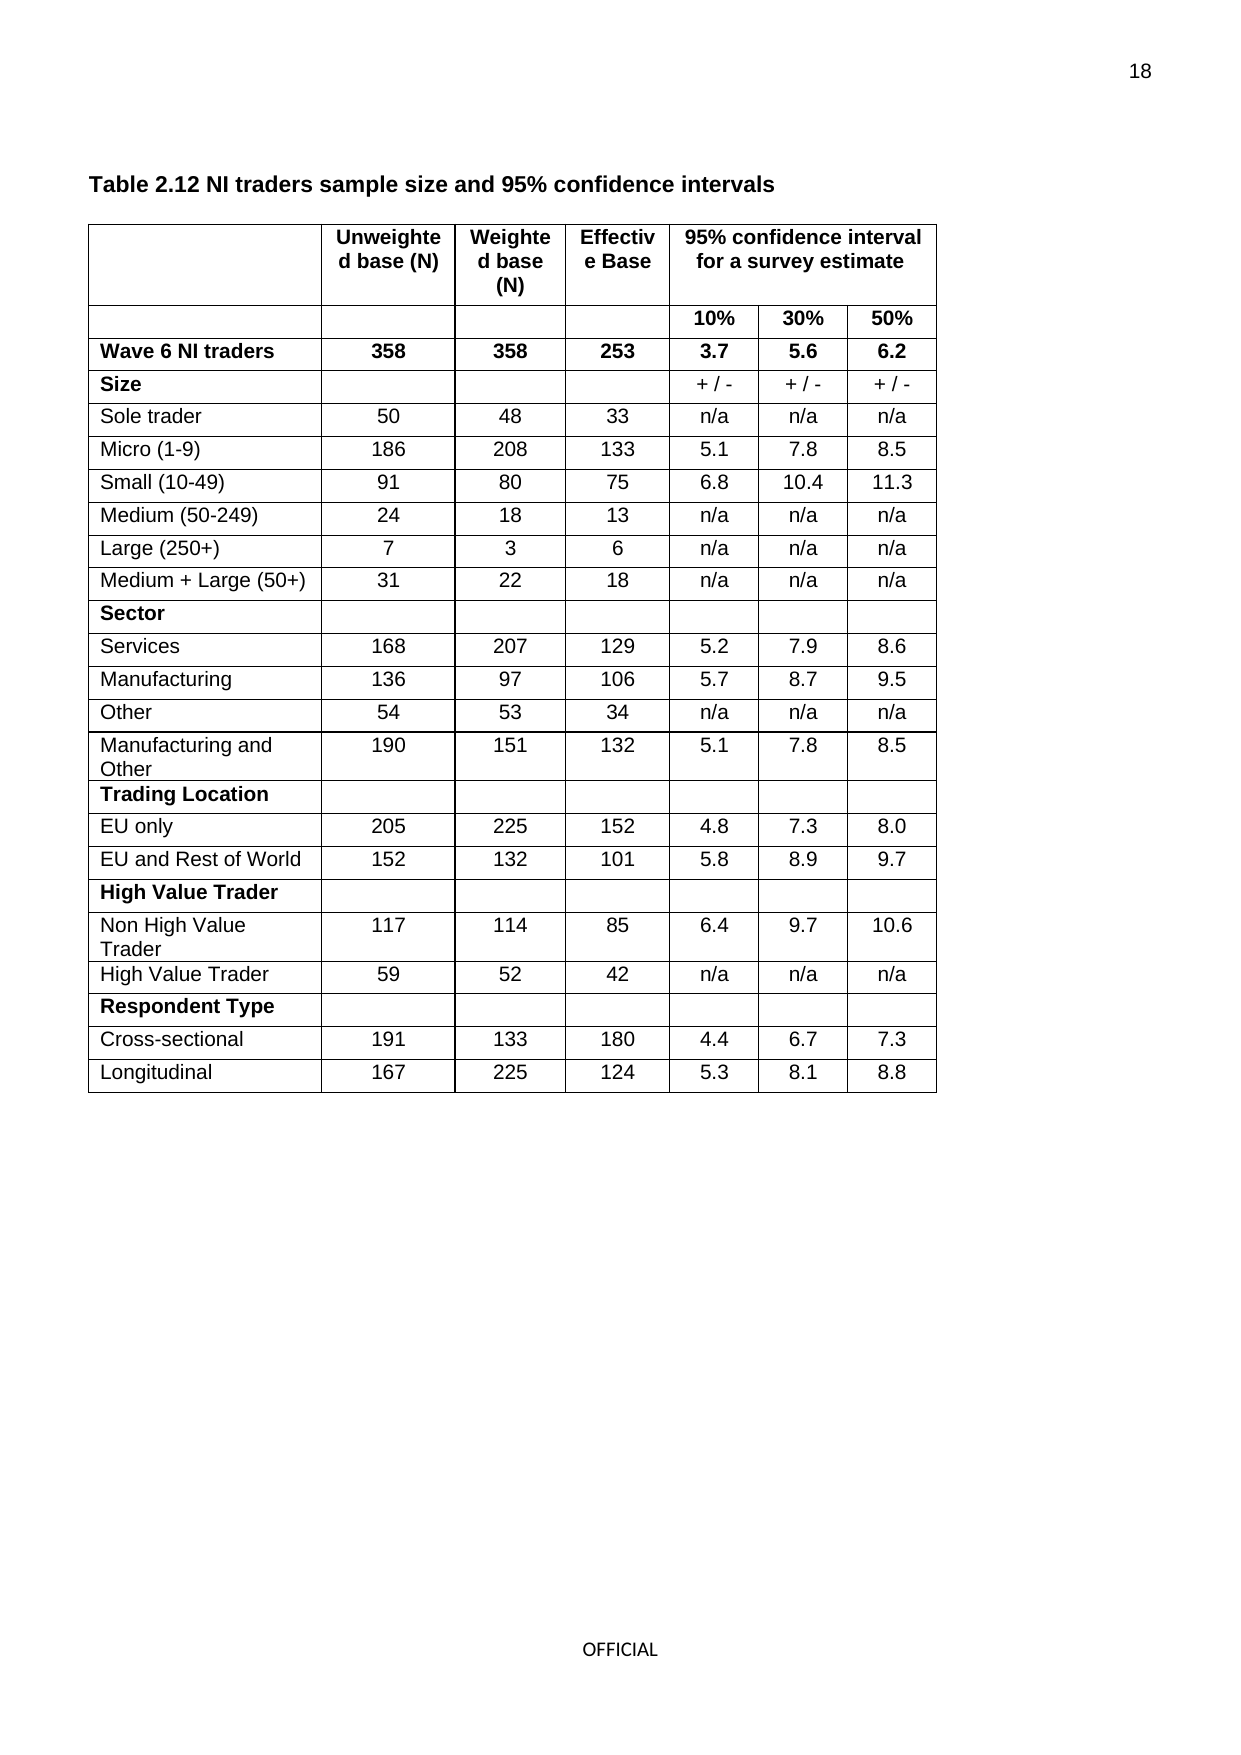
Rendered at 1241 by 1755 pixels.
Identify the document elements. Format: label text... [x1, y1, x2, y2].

table_cell 91 [322, 470, 454, 502]
table_cell 5.1 [670, 733, 758, 780]
table_cell [759, 994, 847, 1026]
table_cell 5.1 [670, 437, 758, 469]
table_cell [456, 781, 565, 813]
table_cell 85 [566, 913, 669, 961]
table_header 95% confidence interval for a survey estimate [670, 225, 936, 305]
table_cell [848, 601, 936, 633]
table_cell 8.9 [759, 847, 847, 879]
table_cell [322, 781, 454, 813]
table_cell 53 [456, 700, 565, 731]
table_cell Wave 6 NI traders [89, 339, 321, 370]
table_cell 10% [670, 306, 758, 338]
table_cell [322, 371, 454, 403]
table_cell 6.2 [848, 339, 936, 370]
table_cell 207 [456, 634, 565, 666]
table_cell 132 [456, 847, 565, 879]
table_cell 9.7 [848, 847, 936, 879]
table_cell n/a [848, 568, 936, 600]
table_cell 9.5 [848, 667, 936, 698]
table_cell Medium (50-249) [89, 503, 321, 534]
table_cell + / - [759, 371, 847, 403]
table_cell 7.3 [759, 814, 847, 846]
table_cell 3 [456, 536, 565, 567]
table_cell 10.6 [848, 913, 936, 961]
table_cell 168 [322, 634, 454, 666]
table_cell 8.7 [759, 667, 847, 698]
table_cell [566, 994, 669, 1026]
table_cell [566, 601, 669, 633]
table_cell 30% [759, 306, 847, 338]
table_header Unweighted base (N) [322, 225, 454, 305]
table_cell n/a [848, 536, 936, 567]
table_cell Size [89, 371, 321, 403]
table_cell 358 [456, 339, 565, 370]
table_cell [89, 306, 321, 338]
table_cell High Value Trader [89, 880, 321, 912]
table_cell 225 [456, 814, 565, 846]
table_cell [759, 880, 847, 912]
table_cell 48 [456, 404, 565, 436]
table_cell 3.7 [670, 339, 758, 370]
table_cell n/a [759, 536, 847, 567]
table_cell Non High Value Trader [89, 913, 321, 961]
table_cell [322, 306, 454, 338]
table_cell [322, 994, 454, 1026]
table_cell n/a [848, 404, 936, 436]
table_cell 18 [456, 503, 565, 534]
table_cell 190 [322, 733, 454, 780]
table_cell 8.1 [759, 1060, 847, 1092]
table_cell [456, 601, 565, 633]
table_cell Services [89, 634, 321, 666]
table_cell 117 [322, 913, 454, 961]
table_cell 167 [322, 1060, 454, 1092]
table_cell 8.6 [848, 634, 936, 666]
table_cell Cross-sectional [89, 1027, 321, 1059]
table_header Effective Base [566, 225, 669, 305]
table_cell 42 [566, 962, 669, 993]
table_cell n/a [848, 503, 936, 534]
table_cell 13 [566, 503, 669, 534]
table_cell 54 [322, 700, 454, 731]
table_cell [456, 880, 565, 912]
table_cell + / - [848, 371, 936, 403]
table_cell 152 [322, 847, 454, 879]
table_cell 132 [566, 733, 669, 780]
table_cell Medium + Large (50+) [89, 568, 321, 600]
table_cell 225 [456, 1060, 565, 1092]
table_cell + / - [670, 371, 758, 403]
table_cell n/a [670, 700, 758, 731]
table_header [89, 225, 321, 305]
table_cell 8.5 [848, 437, 936, 469]
table_cell 34 [566, 700, 669, 731]
table_cell 11.3 [848, 470, 936, 502]
table_cell 133 [566, 437, 669, 469]
table_cell [456, 306, 565, 338]
table_cell 8.0 [848, 814, 936, 846]
table_cell 186 [322, 437, 454, 469]
table_cell n/a [670, 536, 758, 567]
table_cell [848, 994, 936, 1026]
table_cell 191 [322, 1027, 454, 1059]
table_cell 52 [456, 962, 565, 993]
table_cell 129 [566, 634, 669, 666]
table_cell 114 [456, 913, 565, 961]
table_cell 205 [322, 814, 454, 846]
table_cell 50 [322, 404, 454, 436]
table_cell Manufacturing and Other [89, 733, 321, 780]
table_cell 180 [566, 1027, 669, 1059]
table_cell 4.8 [670, 814, 758, 846]
table_cell Small (10-49) [89, 470, 321, 502]
table_cell [566, 781, 669, 813]
table_header Weighted base (N) [456, 225, 565, 305]
table_cell 7.3 [848, 1027, 936, 1059]
table_cell 8.8 [848, 1060, 936, 1092]
table_cell [670, 994, 758, 1026]
table_cell [848, 781, 936, 813]
table_cell Sole trader [89, 404, 321, 436]
table_cell Micro (1-9) [89, 437, 321, 469]
table_cell 7.9 [759, 634, 847, 666]
table_cell Respondent Type [89, 994, 321, 1026]
table_cell 24 [322, 503, 454, 534]
table_cell 208 [456, 437, 565, 469]
table_cell 6.7 [759, 1027, 847, 1059]
table_cell 7.8 [759, 437, 847, 469]
table_cell 124 [566, 1060, 669, 1092]
table_cell 152 [566, 814, 669, 846]
table_cell n/a [670, 962, 758, 993]
table_cell 59 [322, 962, 454, 993]
table_cell n/a [759, 503, 847, 534]
table_cell 358 [322, 339, 454, 370]
table_cell [670, 601, 758, 633]
table_cell Sector [89, 601, 321, 633]
table_cell 80 [456, 470, 565, 502]
table_cell n/a [848, 700, 936, 731]
table_cell 5.8 [670, 847, 758, 879]
table_cell n/a [759, 700, 847, 731]
table_cell n/a [670, 503, 758, 534]
table_cell EU only [89, 814, 321, 846]
table_cell 136 [322, 667, 454, 698]
table_cell 5.3 [670, 1060, 758, 1092]
table_cell 50% [848, 306, 936, 338]
text Table 2.12 NI traders sample size and 95% confidence intervals [89, 171, 1152, 223]
table_cell [566, 306, 669, 338]
table_cell [322, 601, 454, 633]
table_cell 4.4 [670, 1027, 758, 1059]
table_cell n/a [670, 404, 758, 436]
table_cell 101 [566, 847, 669, 879]
table_cell 10.4 [759, 470, 847, 502]
table_cell n/a [759, 962, 847, 993]
table_cell Large (250+) [89, 536, 321, 567]
table_cell 97 [456, 667, 565, 698]
table_cell High Value Trader [89, 962, 321, 993]
table_cell 33 [566, 404, 669, 436]
table_cell [848, 880, 936, 912]
table_cell Other [89, 700, 321, 731]
table_cell Trading Location [89, 781, 321, 813]
table_cell 9.7 [759, 913, 847, 961]
table_cell [759, 601, 847, 633]
table_cell n/a [759, 404, 847, 436]
table_cell 75 [566, 470, 669, 502]
table_cell 5.6 [759, 339, 847, 370]
table_cell 133 [456, 1027, 565, 1059]
table_cell [322, 880, 454, 912]
table_cell 18 [566, 568, 669, 600]
table_cell [566, 880, 669, 912]
table_cell n/a [670, 568, 758, 600]
table_cell 7.8 [759, 733, 847, 780]
table_cell 6.8 [670, 470, 758, 502]
table_cell Manufacturing [89, 667, 321, 698]
table_cell 8.5 [848, 733, 936, 780]
table_cell n/a [848, 962, 936, 993]
table_cell [670, 880, 758, 912]
table_cell 151 [456, 733, 565, 780]
table_cell 31 [322, 568, 454, 600]
table_cell [456, 994, 565, 1026]
table_cell EU and Rest of World [89, 847, 321, 879]
table_cell 22 [456, 568, 565, 600]
table_cell 6.4 [670, 913, 758, 961]
table_cell 106 [566, 667, 669, 698]
table_cell [456, 371, 565, 403]
table_cell 5.2 [670, 634, 758, 666]
table_cell n/a [759, 568, 847, 600]
table_cell 253 [566, 339, 669, 370]
table_cell [566, 371, 669, 403]
table_cell [670, 781, 758, 813]
table_cell 6 [566, 536, 669, 567]
table_cell Longitudinal [89, 1060, 321, 1092]
table_cell 7 [322, 536, 454, 567]
table_cell 5.7 [670, 667, 758, 698]
table_cell [759, 781, 847, 813]
